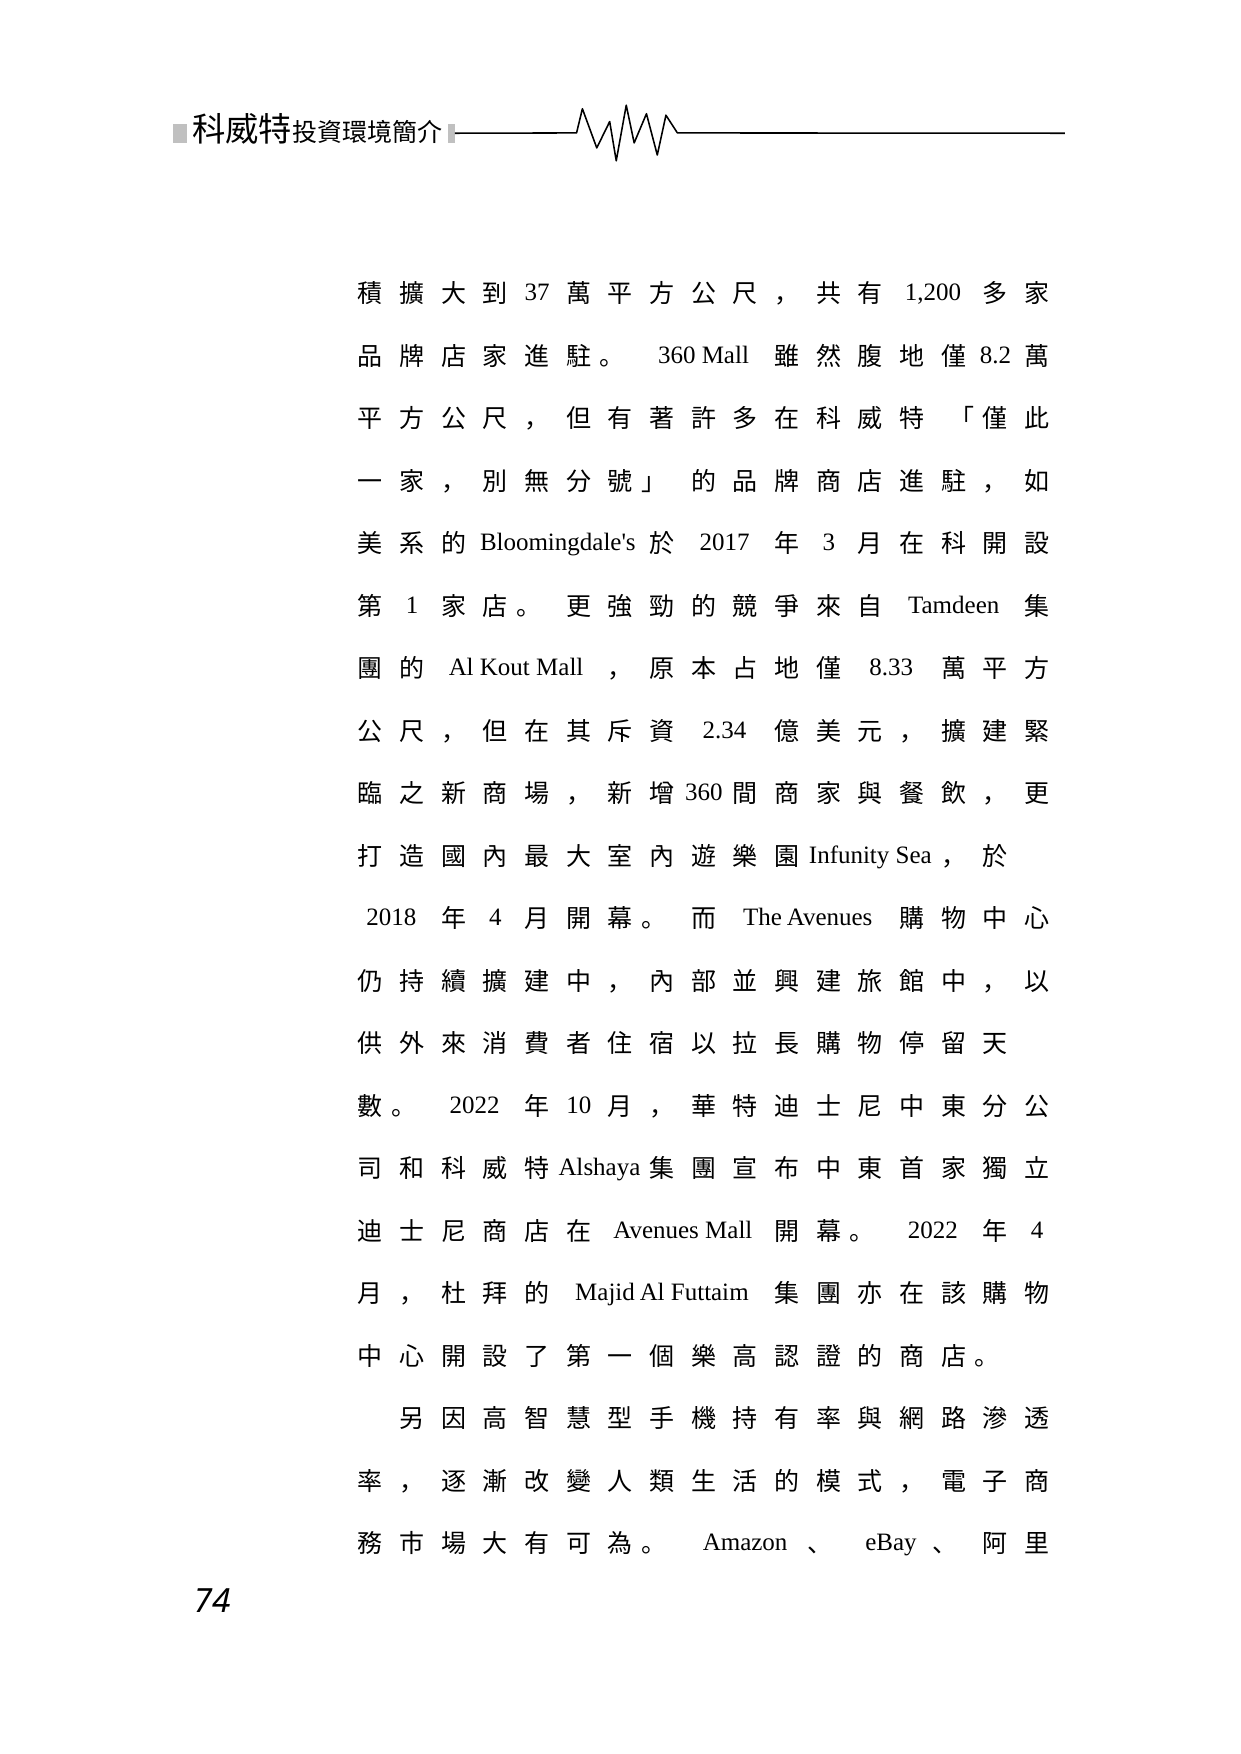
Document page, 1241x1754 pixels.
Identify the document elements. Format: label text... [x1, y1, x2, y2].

text 另因高智慧型手機持有率與網路滲透率，逐漸改變人類生活的模式，電子商務市場大有可為。Amazon、eBay、阿里 [330, 1375, 1058, 1563]
text 積擴大到37萬平方公尺，共有1,200多家品牌店家進駐。360 Mall雖然腹地僅8.2萬平方公尺，但有著許多在科威特「僅此一家，別無分號」的品牌商店進駐，如美系的Bloomingdale's於2017年3月在科開設第1家店。更強勁的競爭來自Tamdeen集團的Al Kout Mall，原本占地僅8.33萬平方公尺，但在其斥資2.34億美元，擴建緊臨之新商場，新增360間商家與餐飲，更打造國內最大室內遊樂園Infunity Sea，於2018年4月開幕。而The Avenues購物中心仍持續擴建中，內部並興建旅館中，以供外來消費者住宿以拉長購物停留天數。2022年10月，華特迪士尼中東分公司和科威特Alshaya集團宣布中東首家獨立迪士尼商店在Avenues Mall開幕。2022年4月，杜拜的Majid Al Futtaim集團亦在該購物中心開設了第一個樂高認證的商店。 [330, 250, 1058, 1375]
